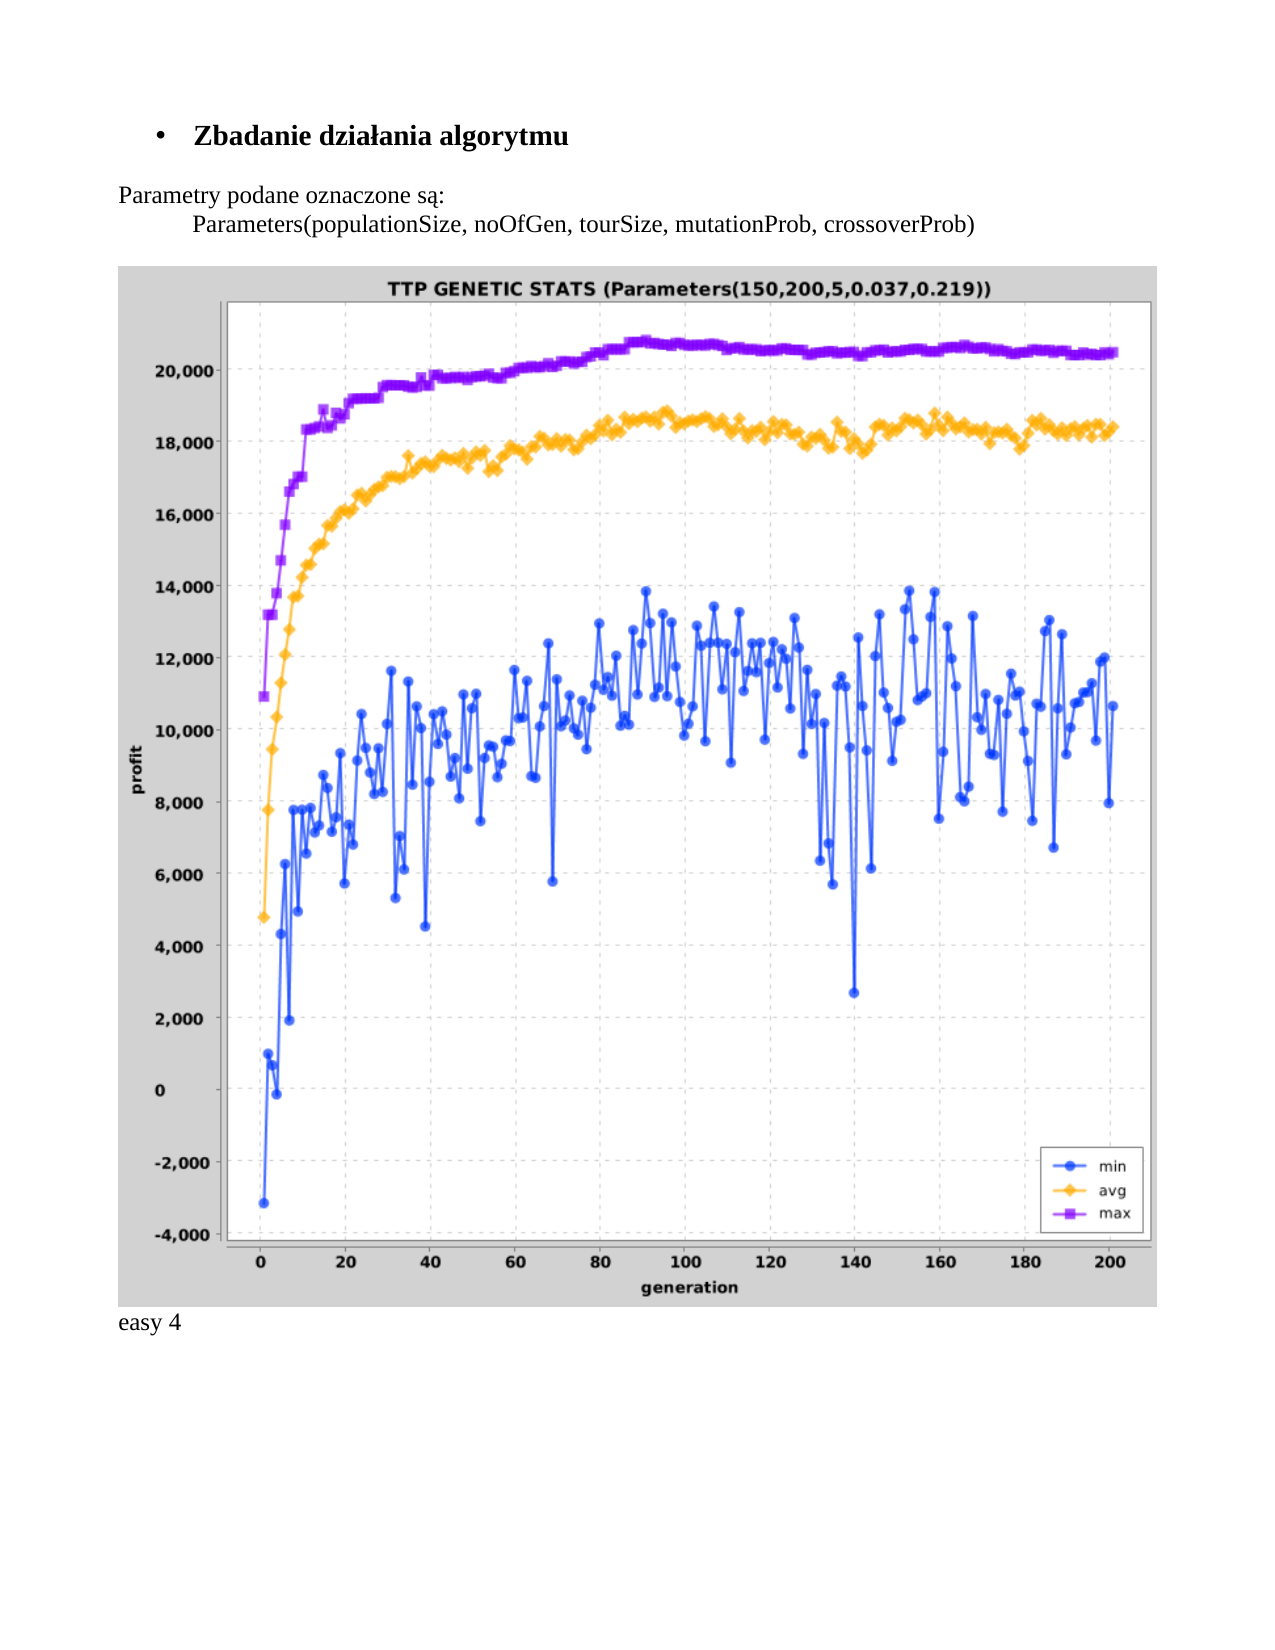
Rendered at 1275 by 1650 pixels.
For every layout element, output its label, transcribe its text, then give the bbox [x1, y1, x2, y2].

text Parametry podane oznaczone są: [118, 181, 1157, 209]
list Zbadanie działania algorytmu [156, 118, 1157, 152]
text Parameters(populationSize, noOfGen, tourSize, mutationProb, crossoverProb) [118, 209, 1157, 238]
picture [118, 266, 1157, 1307]
text easy 4 [118, 1307, 1157, 1336]
